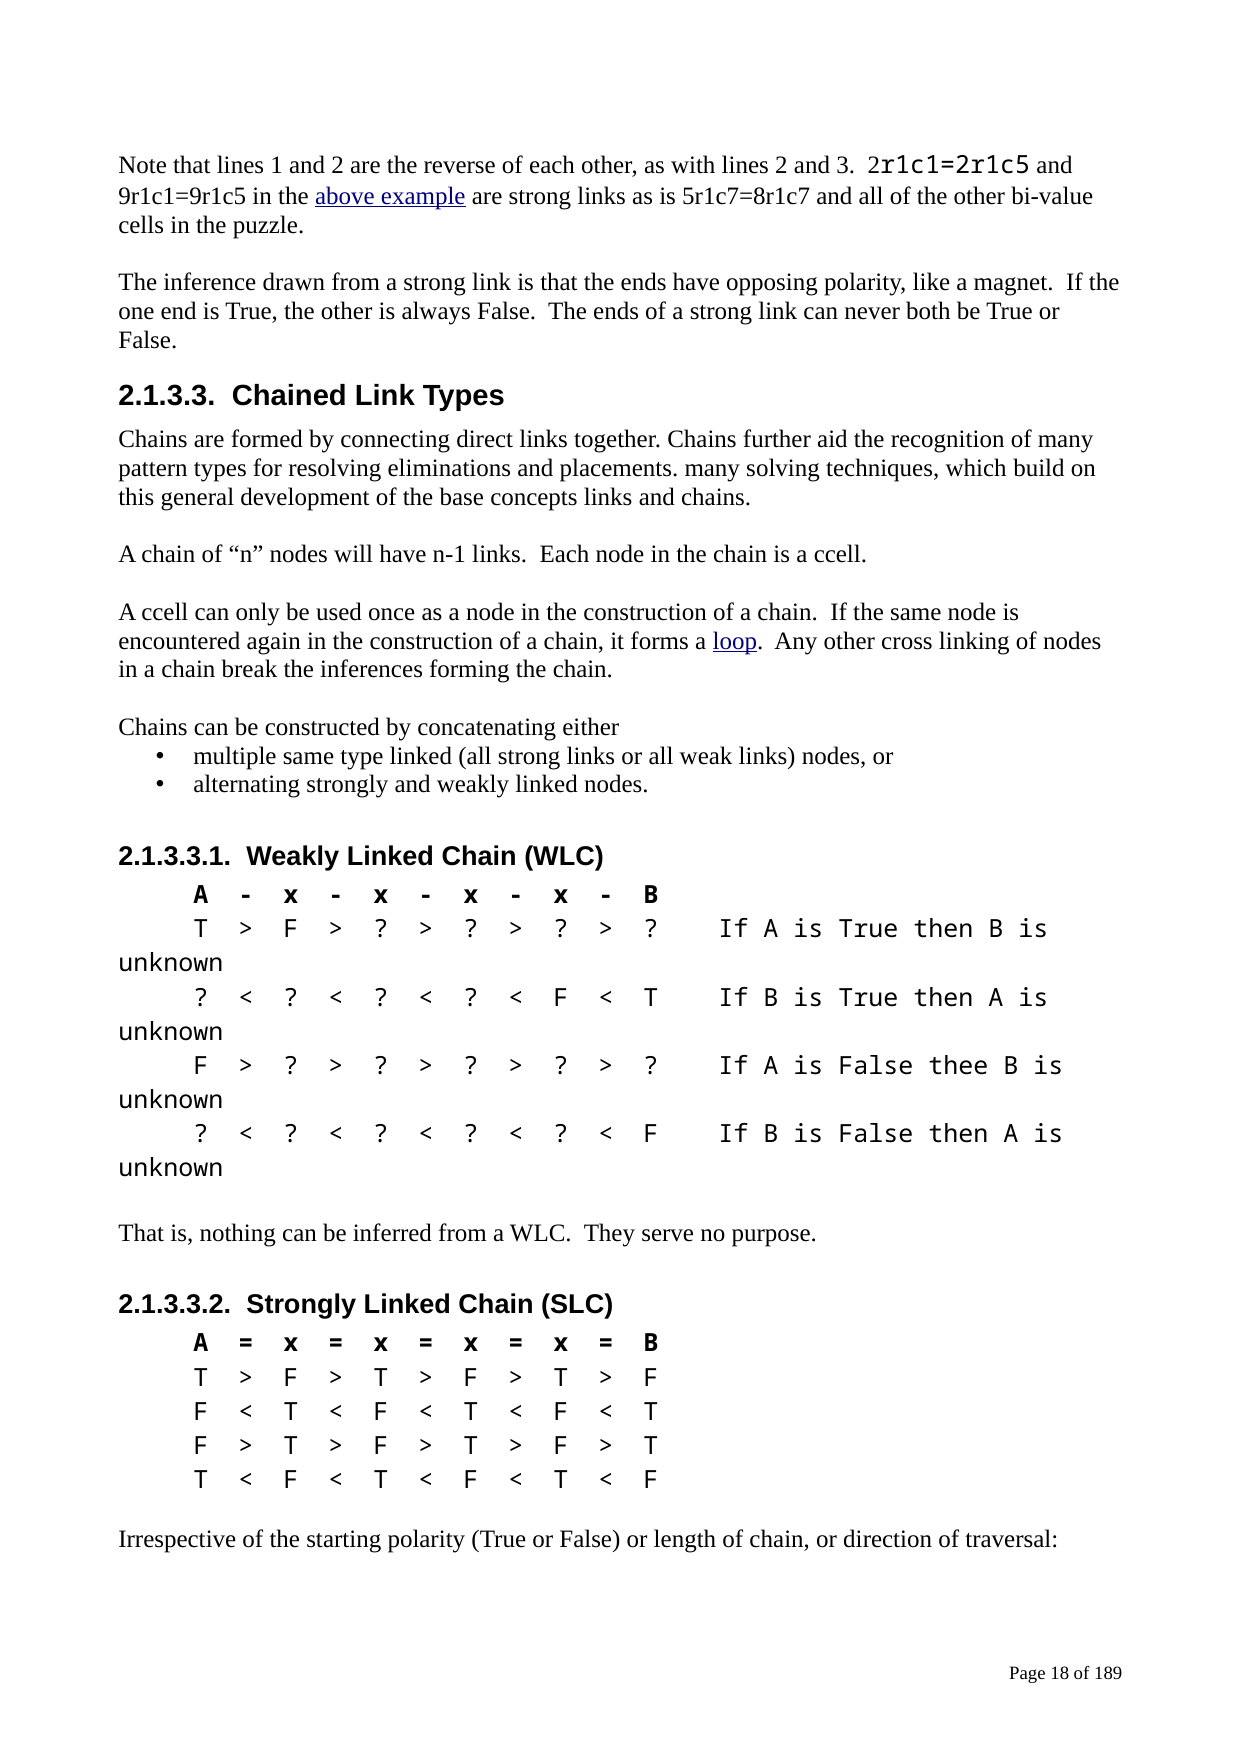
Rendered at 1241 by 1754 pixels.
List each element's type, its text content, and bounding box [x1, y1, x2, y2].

text A chain of “n” nodes will have n-1 links. Each node in the chain is a ccell. [118, 539, 1122, 568]
text A ccell can only be used once as a node in the construction of a chain. If the same node is encountered again in the construction of a chain, it forms a loop. Any other cross linking of nodes in a chain break the inferences forming the chain. [118, 597, 1122, 683]
text F > T > F > T > F > T [118, 1427, 1122, 1461]
text The inference drawn from a strong link is that the ends have opposing polarity, like a magnet. If the one end is True, the other is always False. The ends of a strong link can never both be True or False. [118, 267, 1122, 353]
text Chains are formed by connecting direct links together. Chains further aid the recognition of many pattern types for resolving eliminations and placements. many solving techniques, which build on this general development of the base concepts links and chains. [118, 424, 1122, 511]
text Chains can be constructed by concatenating either [118, 712, 1122, 741]
text That is, nothing can be inferred from a WLC. They serve no purpose. [118, 1218, 1122, 1246]
subtitle Weakly Linked Chain (WLC) [118, 839, 1122, 871]
text F > ? > ? > ? > ? > ? If A is False thee B is unknown [118, 1047, 1122, 1115]
text Irrespective of the starting polarity (True or False) or length of chain, or direction of traversal: [118, 1524, 1122, 1553]
subtitle Strongly Linked Chain (SLC) [118, 1288, 1122, 1319]
text T > F > ? > ? > ? > ? If A is True then B is unknown [118, 911, 1122, 979]
text ? < ? < ? < ? < F < T If B is True then A is unknown [118, 979, 1122, 1047]
text ? < ? < ? < ? < ? < F If B is False then A is unknown [118, 1115, 1122, 1183]
list multiple same type linked (all strong links or all weak links) nodes, or [156, 741, 1122, 769]
text Note that lines 1 and 2 are the reverse of each other, as with lines 2 and 3. 2r1c1=2r1c5 and 9r1c1=9r1c5 in the above example are strong links as is 5r1c7=8r1c7 and all of the other bi-value cells in the puzzle. [118, 147, 1122, 238]
list alternating strongly and weakly linked nodes. [156, 769, 1122, 798]
subtitle Chained Link Types [118, 378, 1122, 412]
text A = x = x = x = x = B [118, 1325, 1122, 1359]
text F < T < F < T < F < T [118, 1393, 1122, 1427]
text A - x - x - x - x - B [118, 877, 1122, 911]
text T < F < T < F < T < F [118, 1461, 1122, 1495]
text T > F > T > F > T > F [118, 1359, 1122, 1393]
